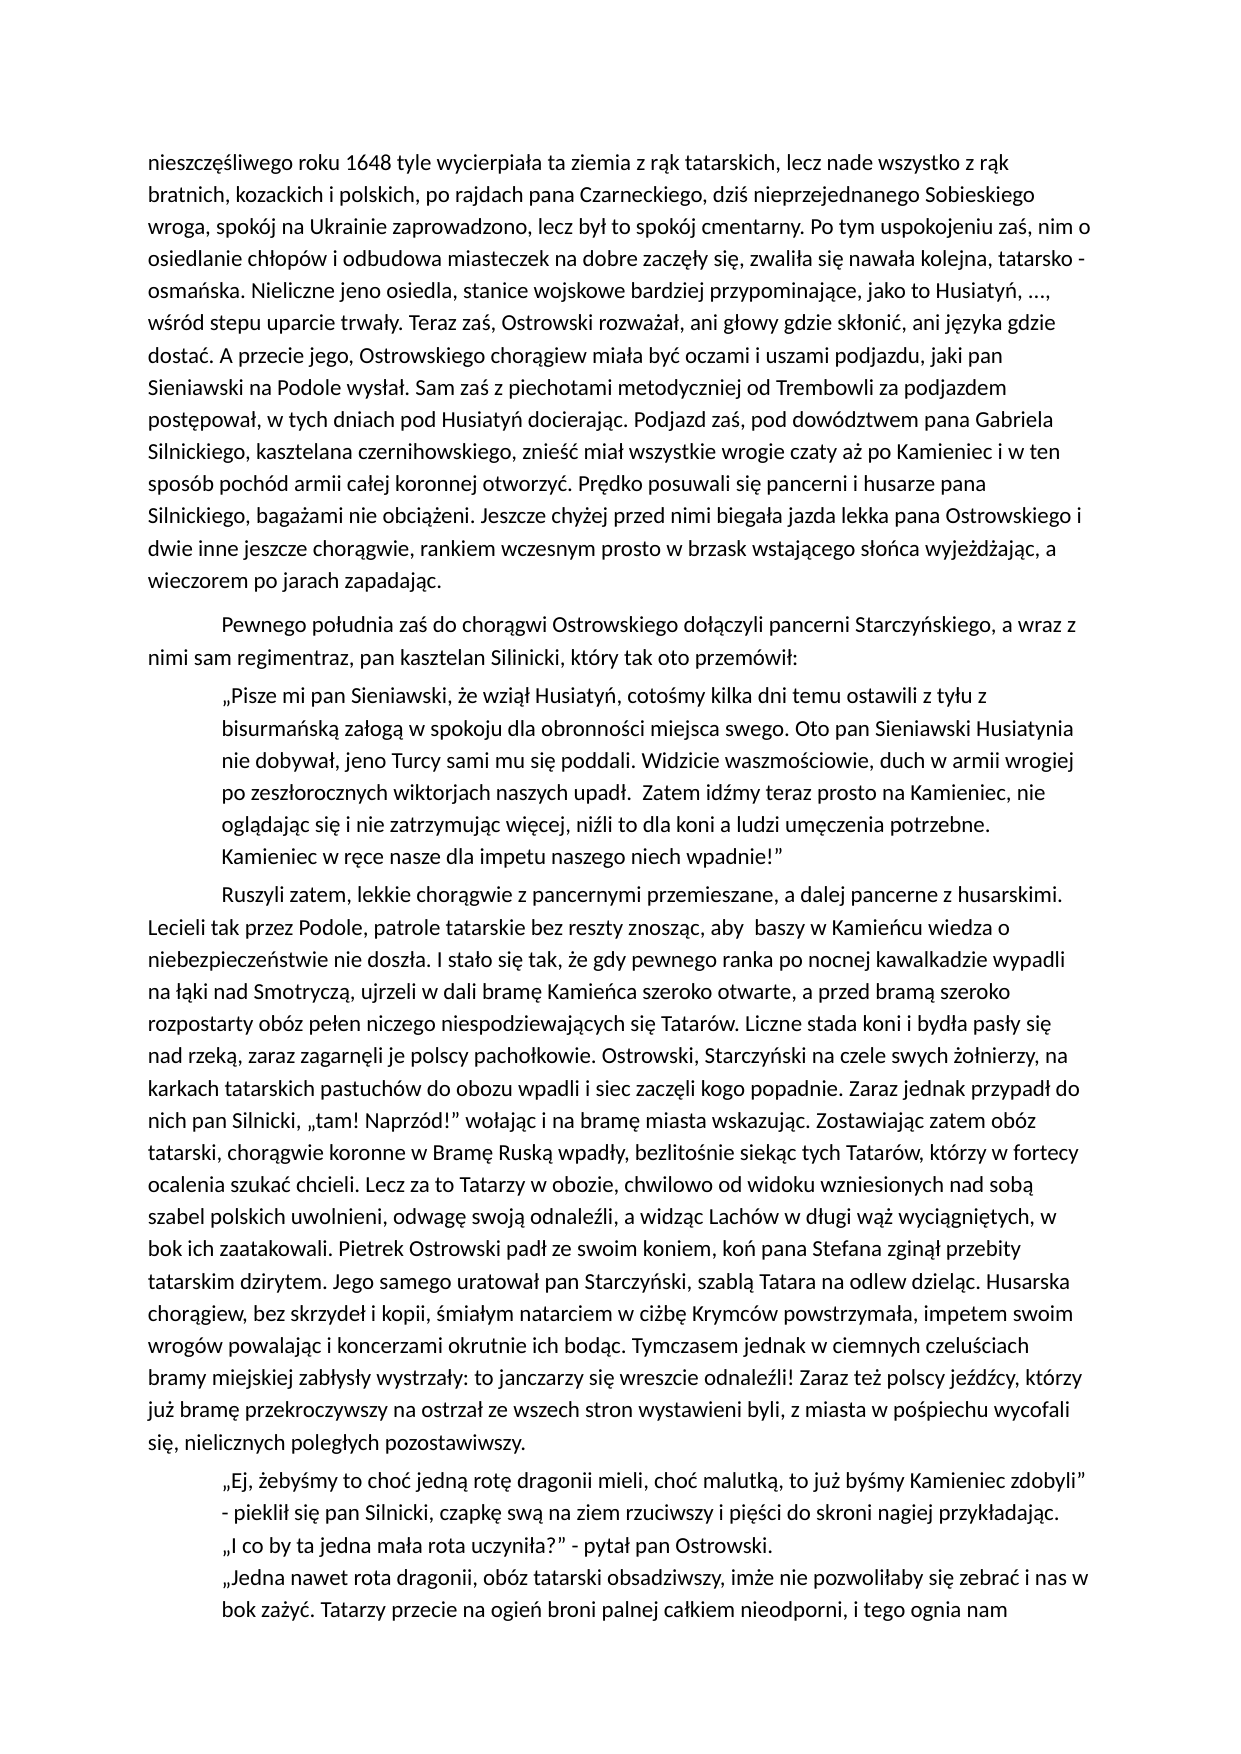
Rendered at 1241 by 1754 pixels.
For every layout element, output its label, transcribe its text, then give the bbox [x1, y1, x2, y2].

text „Jedna nawet rota dragonii, obóz tatarski obsadziwszy, imże nie pozwoliłaby się zebrać i nas w bok zażyć. Tatarzy przecie na ogień broni palnej całkiem nieodporni, i tego ognia nam [221, 1563, 1093, 1623]
text „Pisze mi pan Sieniawski, że wziął Husiatyń, cotośmy kilka dni temu ostawili z tyłu z bisurmańską załogą w spokoju dla obronności miejsca swego. Oto pan Sieniawski Husiatynia nie dobywał, jeno Turcy sami mu się poddali. Widzicie waszmościowie, duch w armii wrogiej po zeszłorocznych wiktorjach naszych upadł. Zatem idźmy teraz prosto na Kamieniec, nie oglądając się i nie zatrzymując więcej, niźli to dla koni a ludzi umęczenia potrzebne. Kamieniec w ręce nasze dla impetu naszego niech wpadnie!” [221, 681, 1093, 870]
text „Ej, żebyśmy to choć jedną rotę dragonii mieli, choć malutką, to już byśmy Kamieniec zdobyli” - pieklił się pan Silnicki, czapkę swą na ziem rzuciwszy i pięści do skroni nagiej przykładając. [221, 1466, 1093, 1527]
text Pewnego południa zaś do chorągwi Ostrowskiego dołączyli pancerni Starczyńskiego, a wraz z nimi sam regimentraz, pan kasztelan Silinicki, który tak oto przemówił: [148, 611, 1093, 671]
text Ruszyli zatem, lekkie chorągwie z pancernymi przemieszane, a dalej pancerne z husarskimi. Lecieli tak przez Podole, patrole tatarskie bez reszty znosząc, aby baszy w Kamieńcu wiedza o niebezpieczeństwie nie doszła. I stało się tak, że gdy pewnego ranka po nocnej kawalkadzie wypadli na łąki nad Smotryczą, ujrzeli w dali bramę Kamieńca szeroko otwarte, a przed bramą szeroko rozpostarty obóz pełen niczego niespodziewających się Tatarów. Liczne stada koni i bydła pasły się nad rzeką, zaraz zagarnęli je polscy pachołkowie. Ostrowski, Starczyński na czele swych żołnierzy, na karkach tatarskich pastuchów do obozu wpadli i siec zaczęli kogo popadnie. Zaraz jednak przypadł do nich pan Silnicki, „tam! Naprzód!” wołając i na bramę miasta wskazując. Zostawiając zatem obóz tatarski, chorągwie koronne w Bramę Ruską wpadły, bezlitośnie siekąc tych Tatarów, którzy w fortecy ocalenia szukać chcieli. Lecz za to Tatarzy w obozie, chwilowo od widoku wzniesionych nad sobą szabel polskich uwolnieni, odwagę swoją odnaleźli, a widząc Lachów w długi wąż wyciągniętych, w bok ich zaatakowali. Pietrek Ostrowski padł ze swoim koniem, koń pana Stefana zginął przebity tatarskim dzirytem. Jego samego uratował pan Starczyński, szablą Tatara na odlew dzieląc. Husarska chorągiew, bez skrzydeł i kopii, śmiałym natarciem w ciżbę Krymców powstrzymała, impetem swoim wrogów powalając i koncerzami okrutnie ich bodąc. Tymczasem jednak w ciemnych czeluściach bramy miejskiej zabłysły wystrzały: to janczarzy się wreszcie odnaleźli! Zaraz też polscy jeźdźcy, którzy już bramę przekroczywszy na ostrzał ze wszech stron wystawieni byli, z miasta w pośpiechu wycofali się, nielicznych poległych pozostawiwszy. [148, 881, 1093, 1456]
text nieszczęśliwego roku 1648 tyle wycierpiała ta ziemia z rąk tatarskich, lecz nade wszystko z rąk bratnich, kozackich i polskich, po rajdach pana Czarneckiego, dziś nieprzejednanego Sobieskiego wroga, spokój na Ukrainie zaprowadzono, lecz był to spokój cmentarny. Po tym uspokojeniu zaś, nim o osiedlanie chłopów i odbudowa miasteczek na dobre zaczęły się, zwaliła się nawała kolejna, tatarsko - osmańska. Nieliczne jeno osiedla, stanice wojskowe bardziej przypominające, jako to Husiatyń, ..., wśród stepu uparcie trwały. Teraz zaś, Ostrowski rozważał, ani głowy gdzie skłonić, ani języka gdzie dostać. A przecie jego, Ostrowskiego chorągiew miała być oczami i uszami podjazdu, jaki pan Sieniawski na Podole wysłał. Sam zaś z piechotami metodyczniej od Trembowli za podjazdem postępował, w tych dniach pod Husiatyń docierając. Podjazd zaś, pod dowództwem pana Gabriela Silnickiego, kasztelana czernihowskiego, znieść miał wszystkie wrogie czaty aż po Kamieniec i w ten sposób pochód armii całej koronnej otworzyć. Prędko posuwali się pancerni i husarze pana Silnickiego, bagażami nie obciążeni. Jeszcze chyżej przed nimi biegała jazda lekka pana Ostrowskiego i dwie inne jeszcze chorągwie, rankiem wczesnym prosto w brzask wstającego słońca wyjeżdżając, a wieczorem po jarach zapadając. [148, 148, 1093, 594]
text „I co by ta jedna mała rota uczyniła?” - pytał pan Ostrowski. [221, 1531, 1093, 1559]
